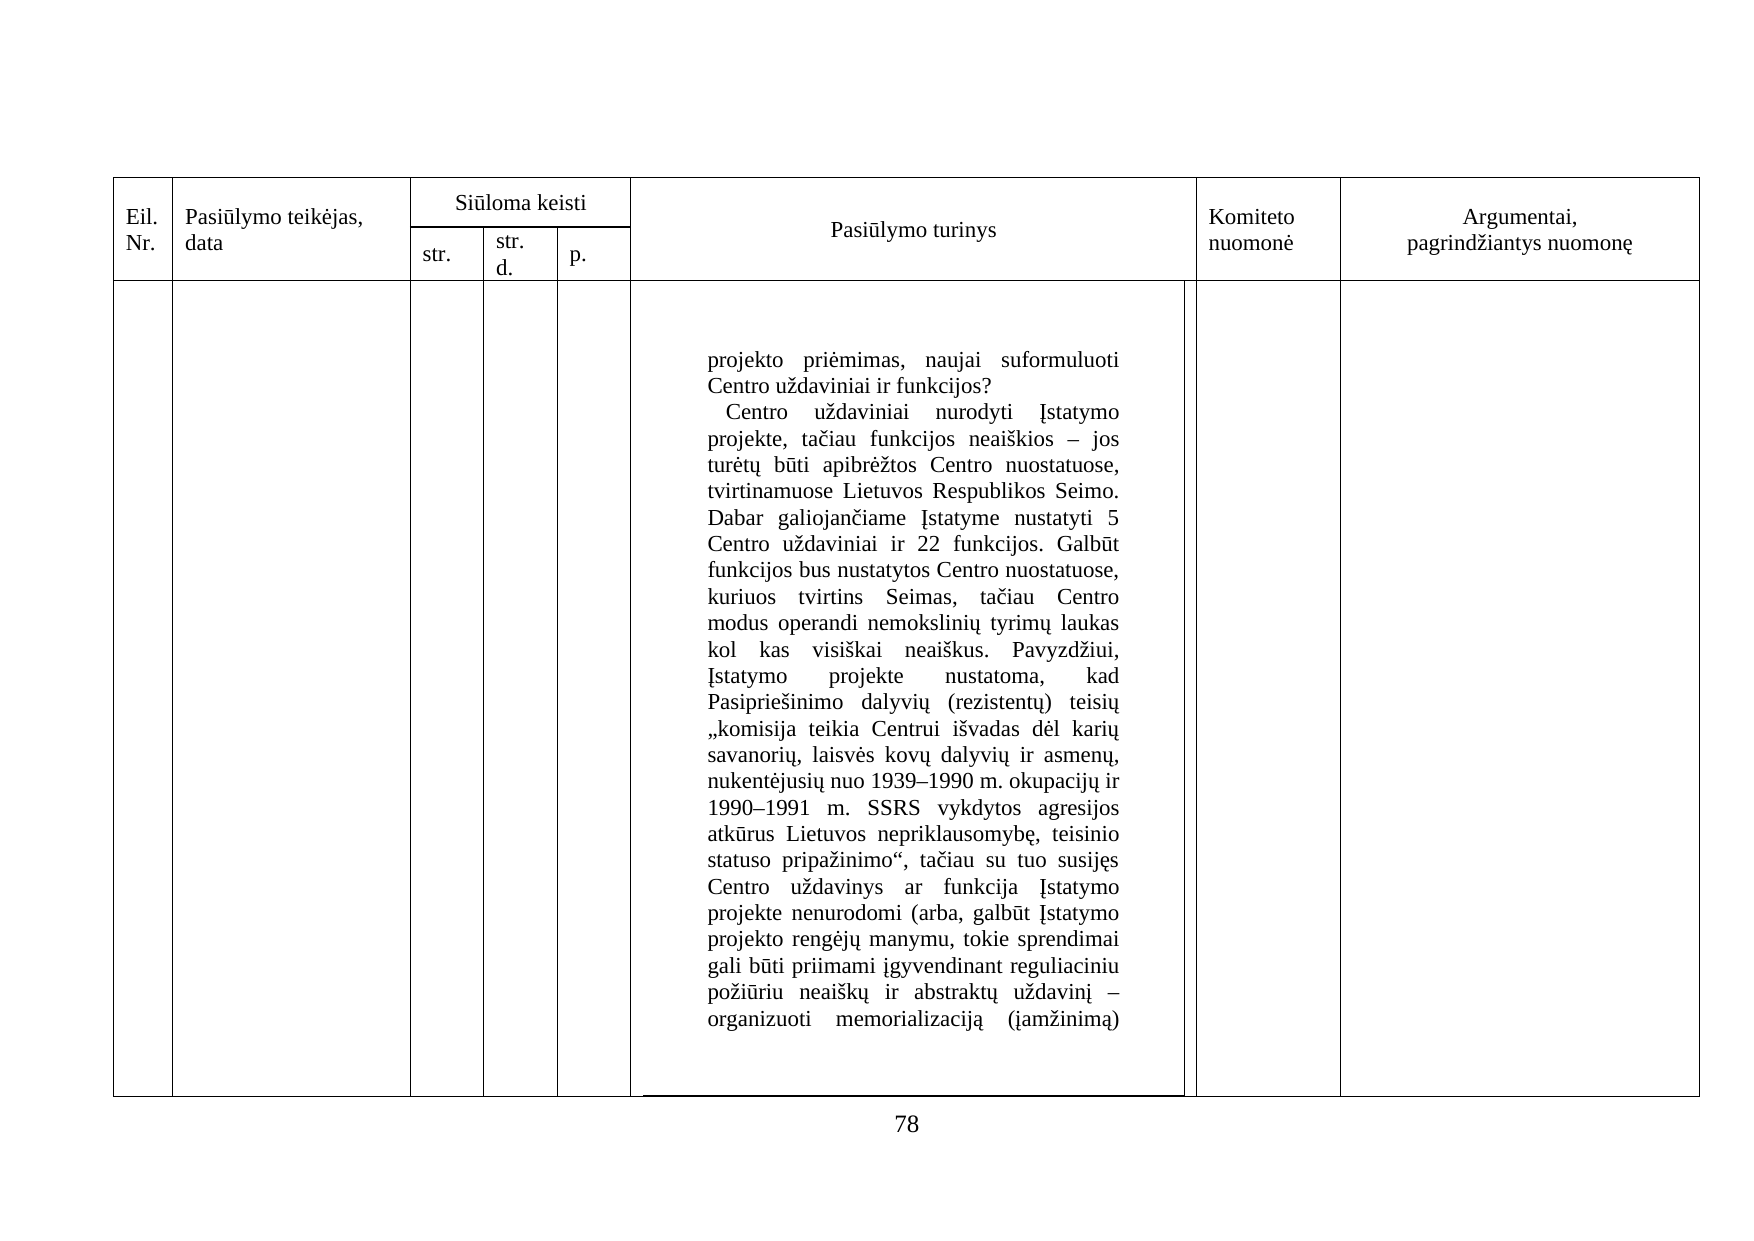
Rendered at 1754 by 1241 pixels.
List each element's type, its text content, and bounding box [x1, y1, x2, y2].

table_header Siūloma keisti [411, 178, 630, 226]
table_cell [558, 281, 630, 1096]
table_cell [1197, 281, 1340, 1096]
table_cell [173, 281, 410, 1096]
table_cell str. [411, 228, 483, 280]
table_cell projekto priėmimas, naujai suformuluoti Centro uždaviniai ir funkcijos? Centro uždaviniai nurodyti Įstatymo projekte, tačiau funkcijos neaiškios – jos turėtų būti apibrėžtos Centro nuostatuose, tvirtinamuose Lietuvos Respublikos Seimo. Dabar galiojančiame Įstatyme nustatyti 5 Centro uždaviniai ir 22 funkcijos. Galbūt funkcijos bus nustatytos Centro nuostatuose, kuriuos tvirtins Seimas, tačiau Centro modus operandi nemokslinių tyrimų laukas kol kas visiškai neaiškus. Pavyzdžiui, Įstatymo projekte nustatoma, kad Pasipriešinimo dalyvių (rezistentų) teisių „komisija teikia Centrui išvadas dėl karių savanorių, laisvės kovų dalyvių ir asmenų, nukentėjusių nuo 1939–1990 m. okupacijų ir 1990–1991 m. SSRS vykdytos agresijos atkūrus Lietuvos nepriklausomybę, teisinio statuso pripažinimo“, tačiau su tuo susijęs Centro uždavinys ar funkcija Įstatymo projekte nenurodomi (arba, galbūt Įstatymo projekto rengėjų manymu, tokie sprendimai gali būti priimami įgyvendinant reguliaciniu požiūriu neaiškų ir abstraktų uždavinį – organizuoti memorializaciją (įamžinimą) [631, 281, 1184, 1096]
table_cell p. [558, 228, 630, 280]
table_cell [484, 281, 557, 1096]
table_header Eil. Nr. [114, 178, 172, 280]
table_cell [1341, 281, 1699, 1096]
table_cell [411, 281, 483, 1096]
table_header Pasiūlymo turinys [631, 178, 1196, 280]
table_cell 6. [114, 281, 172, 1096]
table_header Argumentai, pagrindžiantys nuomonę [1341, 178, 1699, 280]
table_header Komiteto nuomonė [1197, 178, 1340, 280]
table_cell str. d. [484, 228, 557, 280]
table_header Pasiūlymo teikėjas, data [173, 178, 410, 280]
